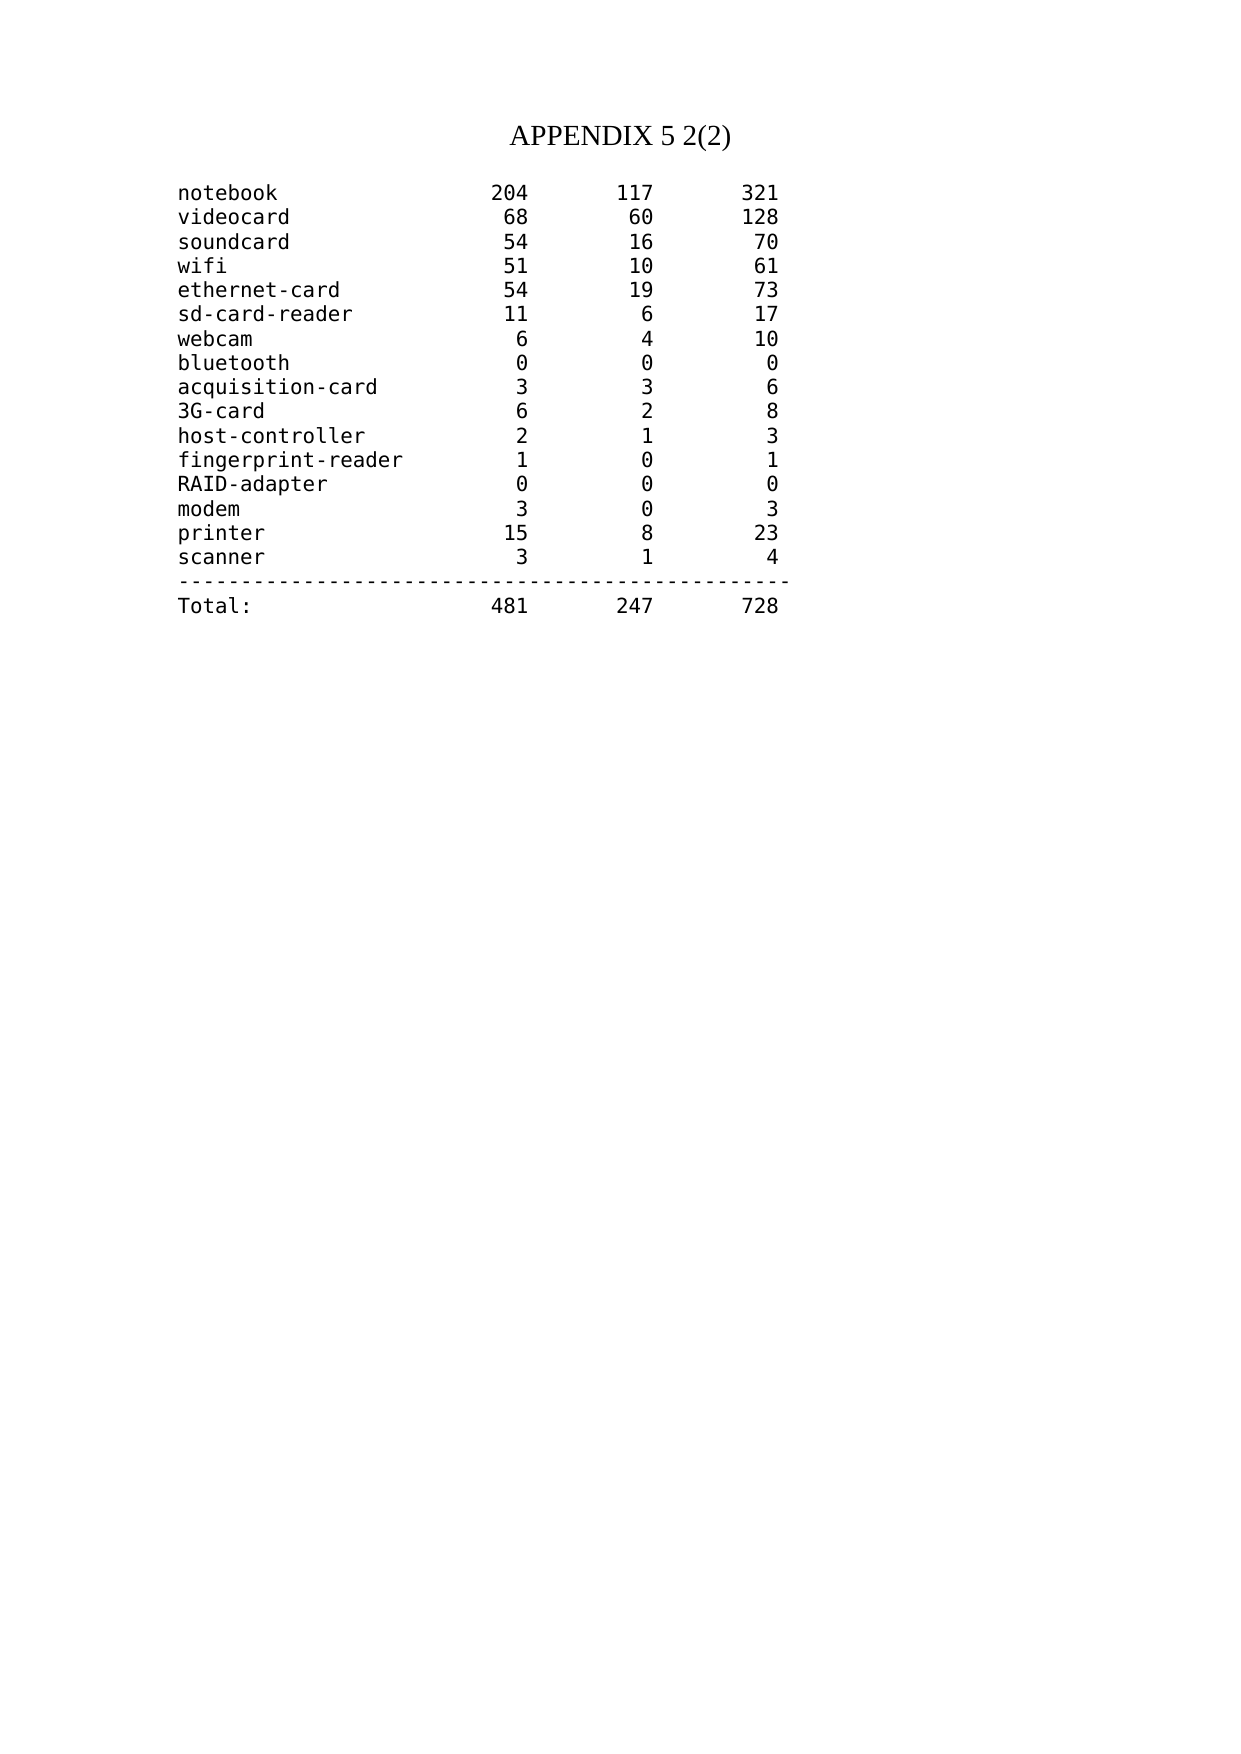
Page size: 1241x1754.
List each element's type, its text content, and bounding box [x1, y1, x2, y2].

text webcam 6 4 10 [177, 327, 1063, 351]
text ------------------------------------------------- [177, 569, 1063, 594]
text RAID-adapter 0 0 0 [177, 472, 1063, 497]
text scanner 3 1 4 [177, 545, 1063, 569]
text fingerprint-reader 1 0 1 [177, 448, 1063, 472]
text Total: 481 247 728 [177, 594, 1063, 618]
text wifi 51 10 61 [177, 254, 1063, 278]
text acquisition-card 3 3 6 [177, 375, 1063, 399]
text soundcard 54 16 70 [177, 230, 1063, 254]
text videocard 68 60 128 [177, 205, 1063, 230]
text notebook 204 117 321 [177, 181, 1063, 205]
text ethernet-card 54 19 73 [177, 278, 1063, 302]
text printer 15 8 23 [177, 521, 1063, 545]
text modem 3 0 3 [177, 497, 1063, 521]
text host-controller 2 1 3 [177, 424, 1063, 448]
text 3G-card 6 2 8 [177, 399, 1063, 424]
text sd-card-reader 11 6 17 [177, 302, 1063, 327]
text bluetooth 0 0 0 [177, 351, 1063, 375]
